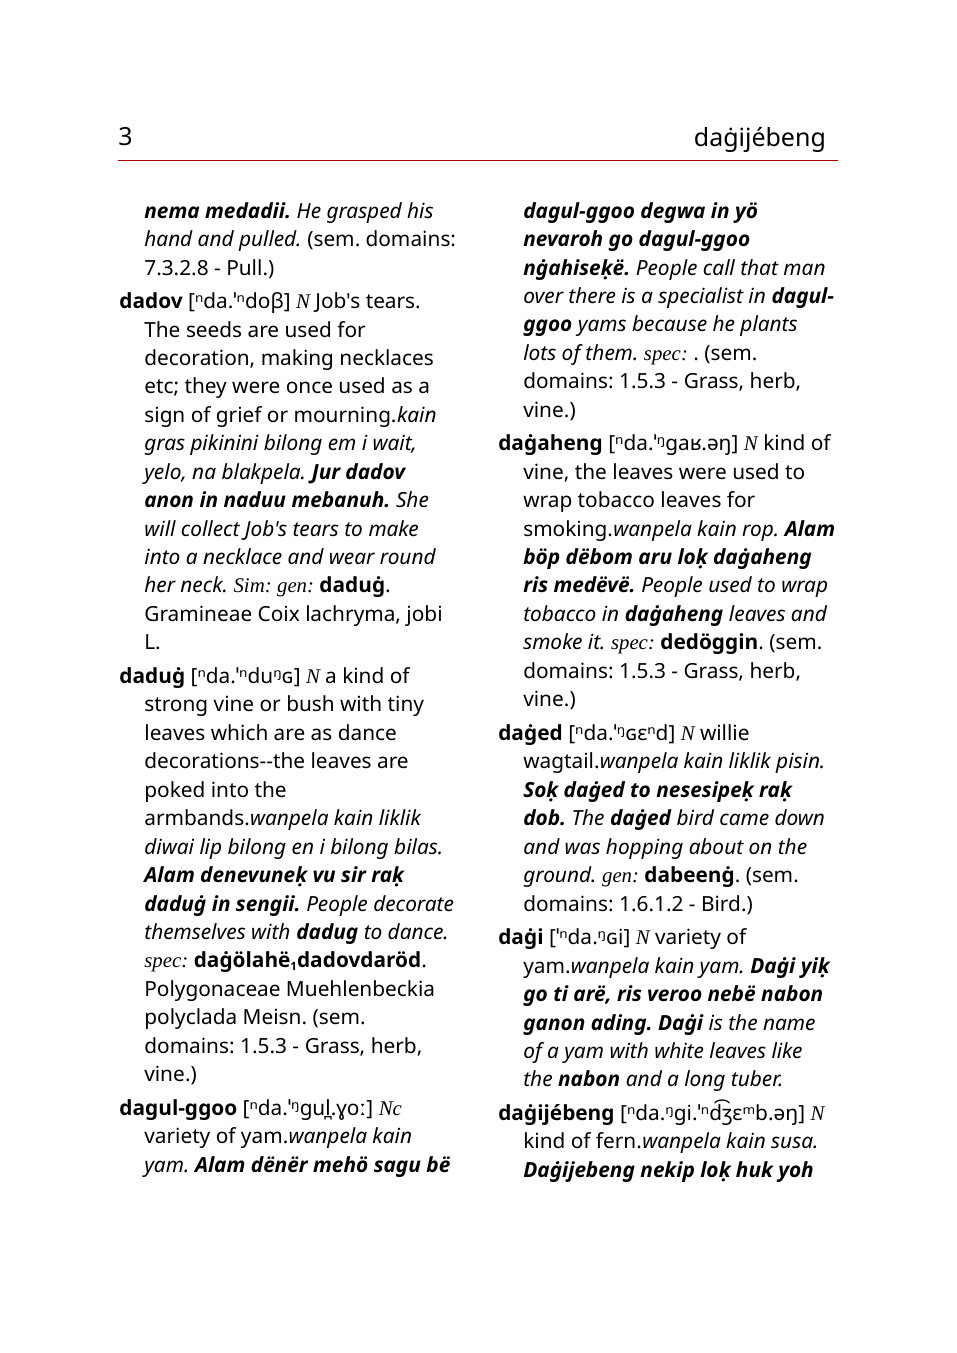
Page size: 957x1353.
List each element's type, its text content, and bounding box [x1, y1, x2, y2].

text daduġ [ⁿda.ˈⁿduᵑɢ] N a kind of strong vine or bush with tiny leaves which are as dance decorations--the leaves are poked into the armbands.wanpela kain liklik diwai lip bilong en i bilong bilas. Alam denevuneḳ vu sir raḳ daduġ in sengii. People decorate themselves with dadug to dance. spec: daġölahë1dadovdaröd. Polygonaceae Muehlenbeckia polyclada Meisn. (sem. domains: 1.5.3 - Grass, herb, vine.) [119, 658, 458, 1090]
text dadov [ⁿda.ˈⁿdoβ] N Job's tears. The seeds are used for decoration, making necklaces etc; they were once used as a sign of grief or mourning.kain gras pikinini bilong em i wait, yelo, na blakpela. Jur dadov anon in naduu mebanuh. She will collect Job's tears to make into a necklace and wear round her neck. Sim: gen: daduġ. Gramineae Coix lachryma, jobi L. [119, 283, 458, 658]
text nema medadii. He grasped his hand and pulled. (sem. domains: 7.3.2.8 - Pull.) [119, 194, 458, 283]
text daġaheng [ⁿda.ˈᵑɡaʁ.əŋ] N kind of vine, the leaves were used to wrap tobacco leaves for smoking.wanpela kain rop. Alam böp dëbom aru loḳ daġaheng ris medëvë. People used to wrap tobacco in daġaheng leaves and smoke it. spec: dedöggin. (sem. domains: 1.5.3 - Grass, herb, vine.) [498, 425, 837, 715]
text daġi [ˈⁿda.ᵑɢi] N variety of yam.wanpela kain yam. Daġi yiḳ go ti arë, ris veroo nebë nabon ganon ading. Daġi is the name of a yam with white leaves like the nabon and a long tuber. [498, 919, 837, 1095]
text daġed [ⁿda.ˈᵑɢɛⁿd] N willie wagtail.wanpela kain liklik pisin. Soḳ daġed to nesesipeḳ raḳ dob. The daġed bird came down and was hopping about on the ground. gen: dabeenġ. (sem. domains: 1.6.1.2 - Bird.) [498, 715, 837, 919]
text dagul-ggoo [ⁿda.ˈᵑɡul̪.ɣoː] Nc variety of yam.wanpela kain yam. Alam dënër mehö sagu bë [119, 1090, 458, 1182]
text dagul-ggoo degwa in yö nevaroh go dagul-ggoo nġahiseḳë. People call that man over there is a specialist in dagul-ggoo yams because he plants lots of them. spec: . (sem. domains: 1.5.3 - Grass, herb, vine.) [498, 194, 837, 425]
text daġijébeng [ⁿda.ᵑɡi.ˈⁿd͡ʒɛᵐb.əŋ] N kind of fern.wanpela kain susa. Daġijebeng nekip loḳ huk yoh [498, 1095, 837, 1188]
